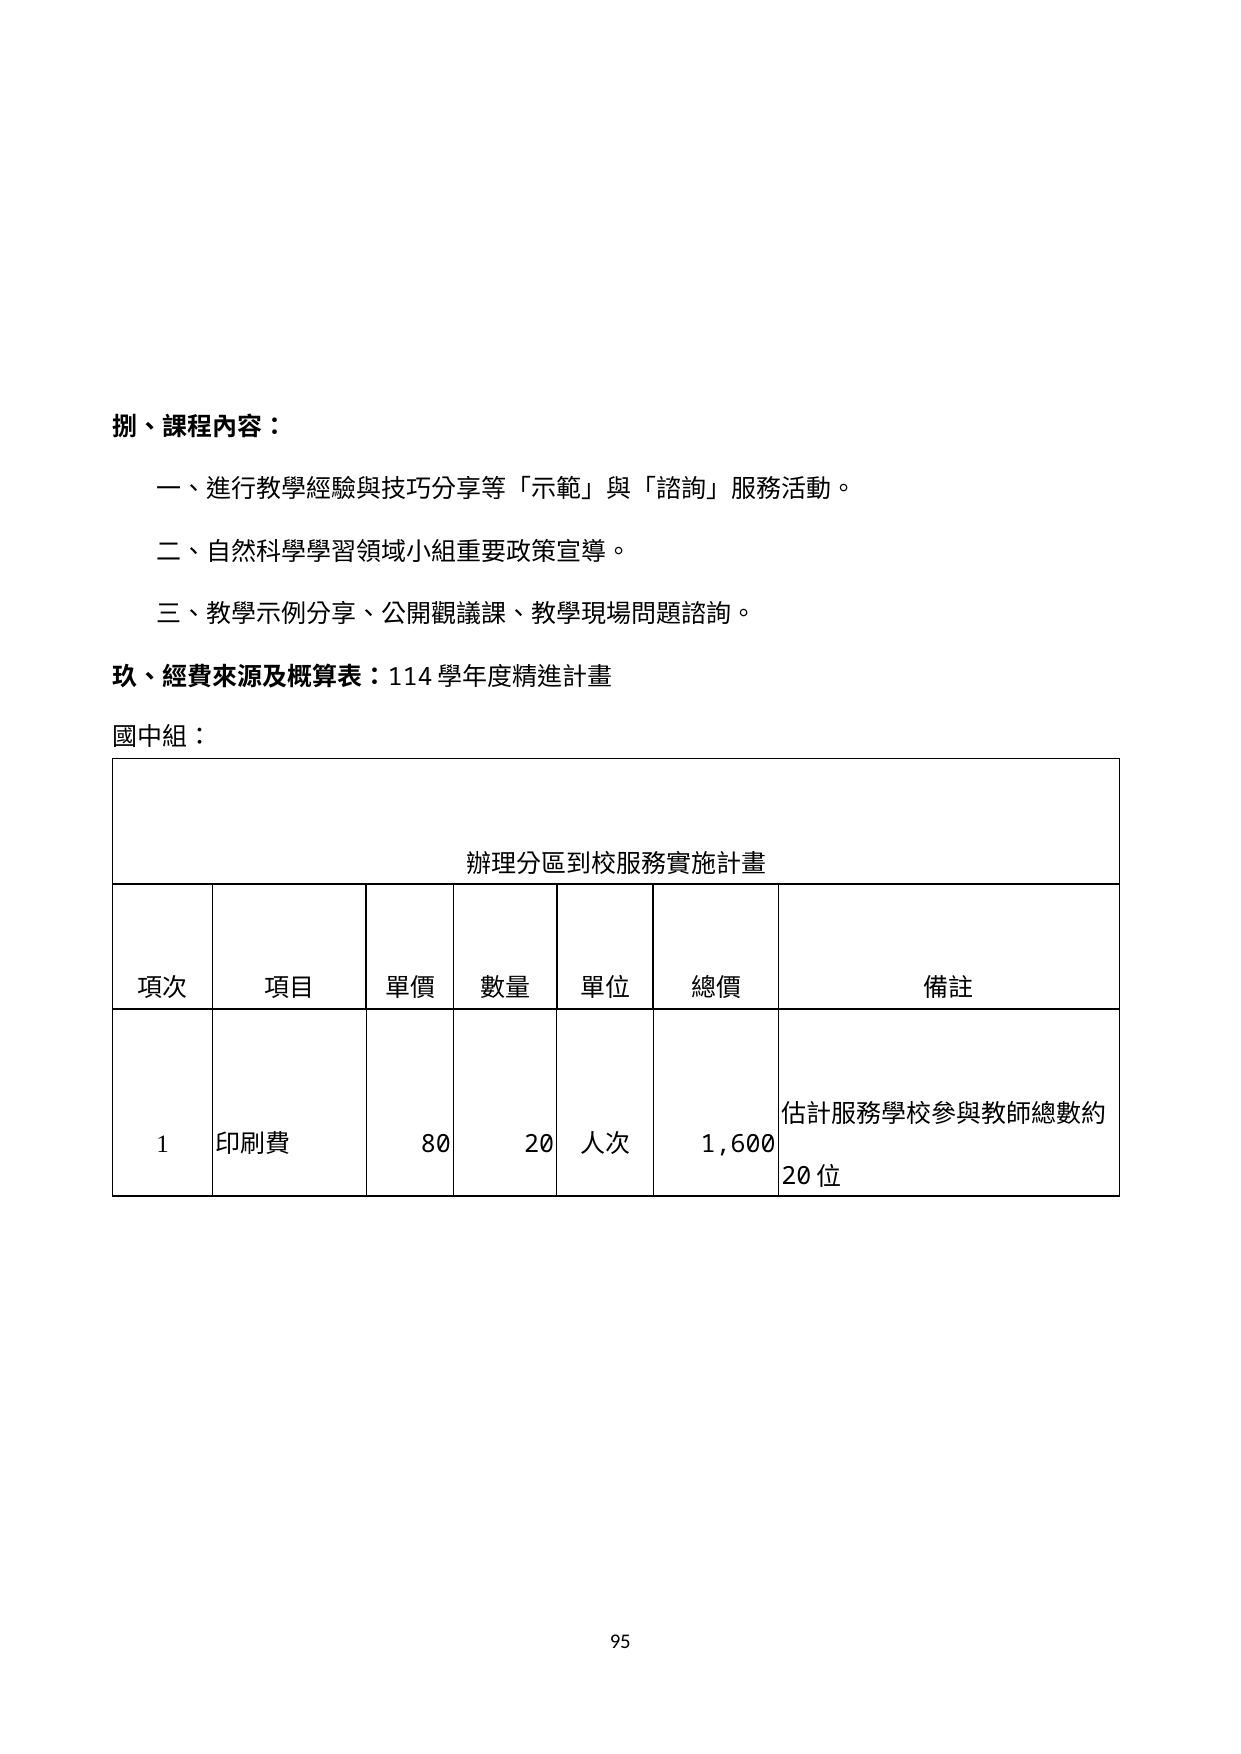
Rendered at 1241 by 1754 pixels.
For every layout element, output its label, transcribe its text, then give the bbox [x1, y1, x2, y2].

table_header 辦理分區到校服務實施計畫 [113, 759, 1119, 883]
table_cell 總價 [654, 885, 778, 1008]
table_cell 印刷費 [213, 1010, 366, 1195]
text 國中組： [112, 712, 1128, 754]
table_cell 人次 [557, 1010, 653, 1195]
text 玖、經費來源及概算表：114學年度精進計畫 [112, 652, 1128, 693]
table_cell 80 [367, 1010, 453, 1195]
text 捌、課程內容： [112, 402, 1128, 443]
table_cell 1,600 [654, 1010, 778, 1195]
table_cell 單位 [558, 885, 652, 1008]
table_cell 項次 [113, 885, 212, 1008]
table_cell 估計服務學校參與教師總數約20位 [779, 1010, 1119, 1195]
table_cell 1 [113, 1010, 212, 1195]
table_cell 數量 [454, 885, 556, 1008]
table_cell 項目 [213, 885, 365, 1008]
table_cell 備註 [779, 885, 1119, 1008]
text 二、自然科學學習領域小組重要政策宣導。 [112, 508, 1128, 570]
table_cell 單價 [367, 885, 453, 1008]
text 三、教學示例分享、公開觀議課、教學現場問題諮詢。 [112, 570, 1128, 633]
table_cell 20 [454, 1010, 556, 1195]
text 一、進行教學經驗與技巧分享等「示範」與「諮詢」服務活動。 [112, 445, 1128, 508]
